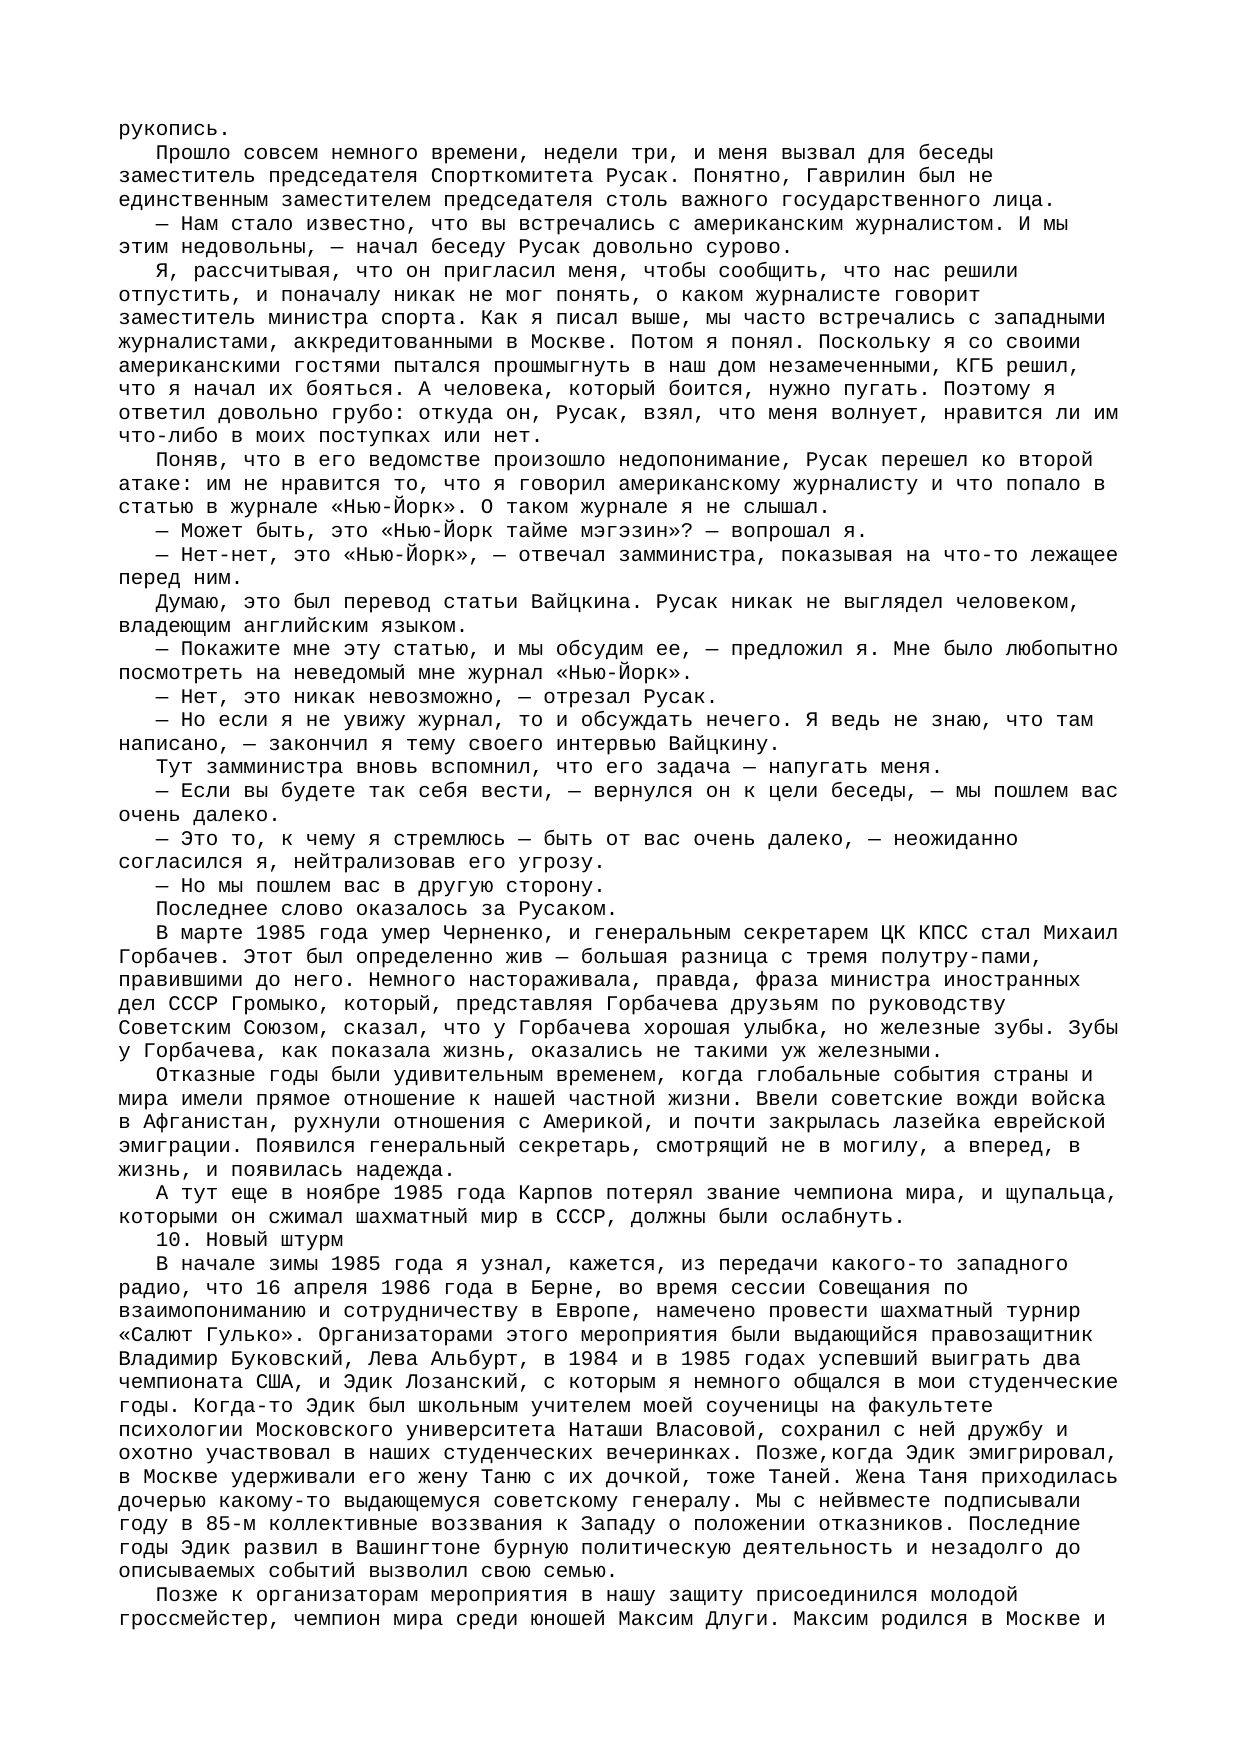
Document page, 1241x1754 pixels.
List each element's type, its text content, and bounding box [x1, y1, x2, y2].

text — Нет, это никак невозможно, — отрезал Русак. [118, 686, 1122, 709]
text — Нам стало известно, что вы встречались с американским журналистом. И мы этим недовольны, — начал беседу Русак довольно сурово. [118, 213, 1122, 260]
text — Но мы пошлем вас в другую сторону. [118, 875, 1122, 898]
text Я, рассчитывая, что он пригласил меня, чтобы сообщить, что нас решили отпустить, и поначалу никак не мог понять, о каком журналисте говорит заместитель министра спорта. Как я писал выше, мы часто встречались с западными журналистами, аккредитованными в Москве. Потом я понял. Поскольку я со своими американскими гостями пытался прошмыгнуть в наш дом незамеченными, КГБ решил, что я начал их бояться. А человека, который боится, нужно пугать. Поэтому я ответил довольно грубо: откуда он, Русак, взял, что меня волнует, нравится ли им что-либо в моих поступках или нет. [118, 260, 1122, 449]
text — Но если я не увижу журнал, то и обсуждать нечего. Я ведь не знаю, что там написано, — закончил я тему своего интервью Вайцкину. [118, 709, 1122, 757]
text — Нет-нет, это «Нью-Йорк», — отвечал замминистра, показывая на что-то лежащее перед ним. [118, 544, 1122, 591]
text В начале зимы 1985 года я узнал, кажется, из передачи какого-то западного радио, что 16 апреля 1986 года в Берне, во время сессии Совещания по взаимопониманию и сотрудничеству в Европе, намечено провести шахматный турнир «Салют Гулько». Организаторами этого мероприятия были выдающийся правозащитник Владимир Буковский, Лева Альбурт, в 1984 и в 1985 годах успевший выиграть два чемпионата США, и Эдик Лозанский, с которым я немного общался в мои студенческие годы. Когда-то Эдик был школьным учителем моей соученицы на факультете психологии Московского университета Наташи Власовой, сохранил с ней дружбу и охотно участвовал в наших студенческих вечеринках. Позже,когда Эдик эмигрировал, в Москве удерживали его жену Таню с их дочкой, тоже Таней. Жена Таня приходилась дочерью какому-то выдающемуся советскому генералу. Мы с нейвместе подписывали году в 85-м коллективные воззвания к Западу о положении отказников. Последние годы Эдик развил в Вашингтоне бурную политическую деятельность и незадолго до описываемых событий вызволил свою семью. [118, 1253, 1122, 1584]
text — Если вы будете так себя вести, — вернулся он к цели беседы, — мы пошлем вас очень далеко. [118, 780, 1122, 827]
text Позже к организаторам мероприятия в нашу защиту присоединился молодой гроссмейстер, чемпион мира среди юношей Максим Длуги. Максим родился в Москве и [118, 1584, 1122, 1631]
text рукопись. [118, 118, 1122, 142]
text В марте 1985 года умер Черненко, и генеральным секретарем ЦК КПСС стал Михаил Горбачев. Этот был определенно жив — большая разница с тремя полутру-пами, правившими до него. Немного настораживала, правда, фраза министра иностранных дел СССР Громыко, который, представляя Горбачева друзьям по руководству Советским Союзом, сказал, что у Горбачева хорошая улыбка, но железные зубы. Зубы у Горбачева, как показала жизнь, оказались не такими уж железными. [118, 922, 1122, 1064]
text Последнее слово оказалось за Русаком. [118, 898, 1122, 922]
text Думаю, это был перевод статьи Вайцкина. Русак никак не выглядел человеком, владеющим английским языком. [118, 591, 1122, 638]
text Поняв, что в его ведомстве произошло недопонимание, Русак перешел ко второй атаке: им не нравится то, что я говорил американскому журналисту и что попало в статью в журнале «Нью-Йорк». О таком журнале я не слышал. [118, 449, 1122, 520]
text Отказные годы были удивительным временем, когда глобальные события страны и мира имели прямое отношение к нашей частной жизни. Ввели советские вожди войска в Афганистан, рухнули отношения с Америкой, и почти закрылась лазейка еврейской эмиграции. Появился генеральный секретарь, смотрящий не в могилу, а вперед, в жизнь, и появилась надежда. [118, 1064, 1122, 1182]
text — Покажите мне эту статью, и мы обсудим ее, — предложил я. Мне было любопытно посмотреть на неведомый мне журнал «Нью-Йорк». [118, 638, 1122, 686]
text Тут замминистра вновь вспомнил, что его задача — напугать меня. [118, 757, 1122, 780]
text 10. Новый штурм [118, 1229, 1122, 1253]
text Прошло совсем немного времени, недели три, и меня вызвал для беседы заместитель председателя Спорткомитета Русак. Понятно, Гаврилин был не единственным заместителем председателя столь важного государственного лица. [118, 142, 1122, 213]
text — Это то, к чему я стремлюсь — быть от вас очень далеко, — неожиданно согласился я, нейтрализовав его угрозу. [118, 827, 1122, 875]
text — Может быть, это «Нью-Йорк тайме мэгэзин»? — вопрошал я. [118, 520, 1122, 544]
text А тут еще в ноябре 1985 года Карпов потерял звание чемпиона мира, и щупальца, которыми он сжимал шахматный мир в СССР, должны были ослабнуть. [118, 1182, 1122, 1229]
